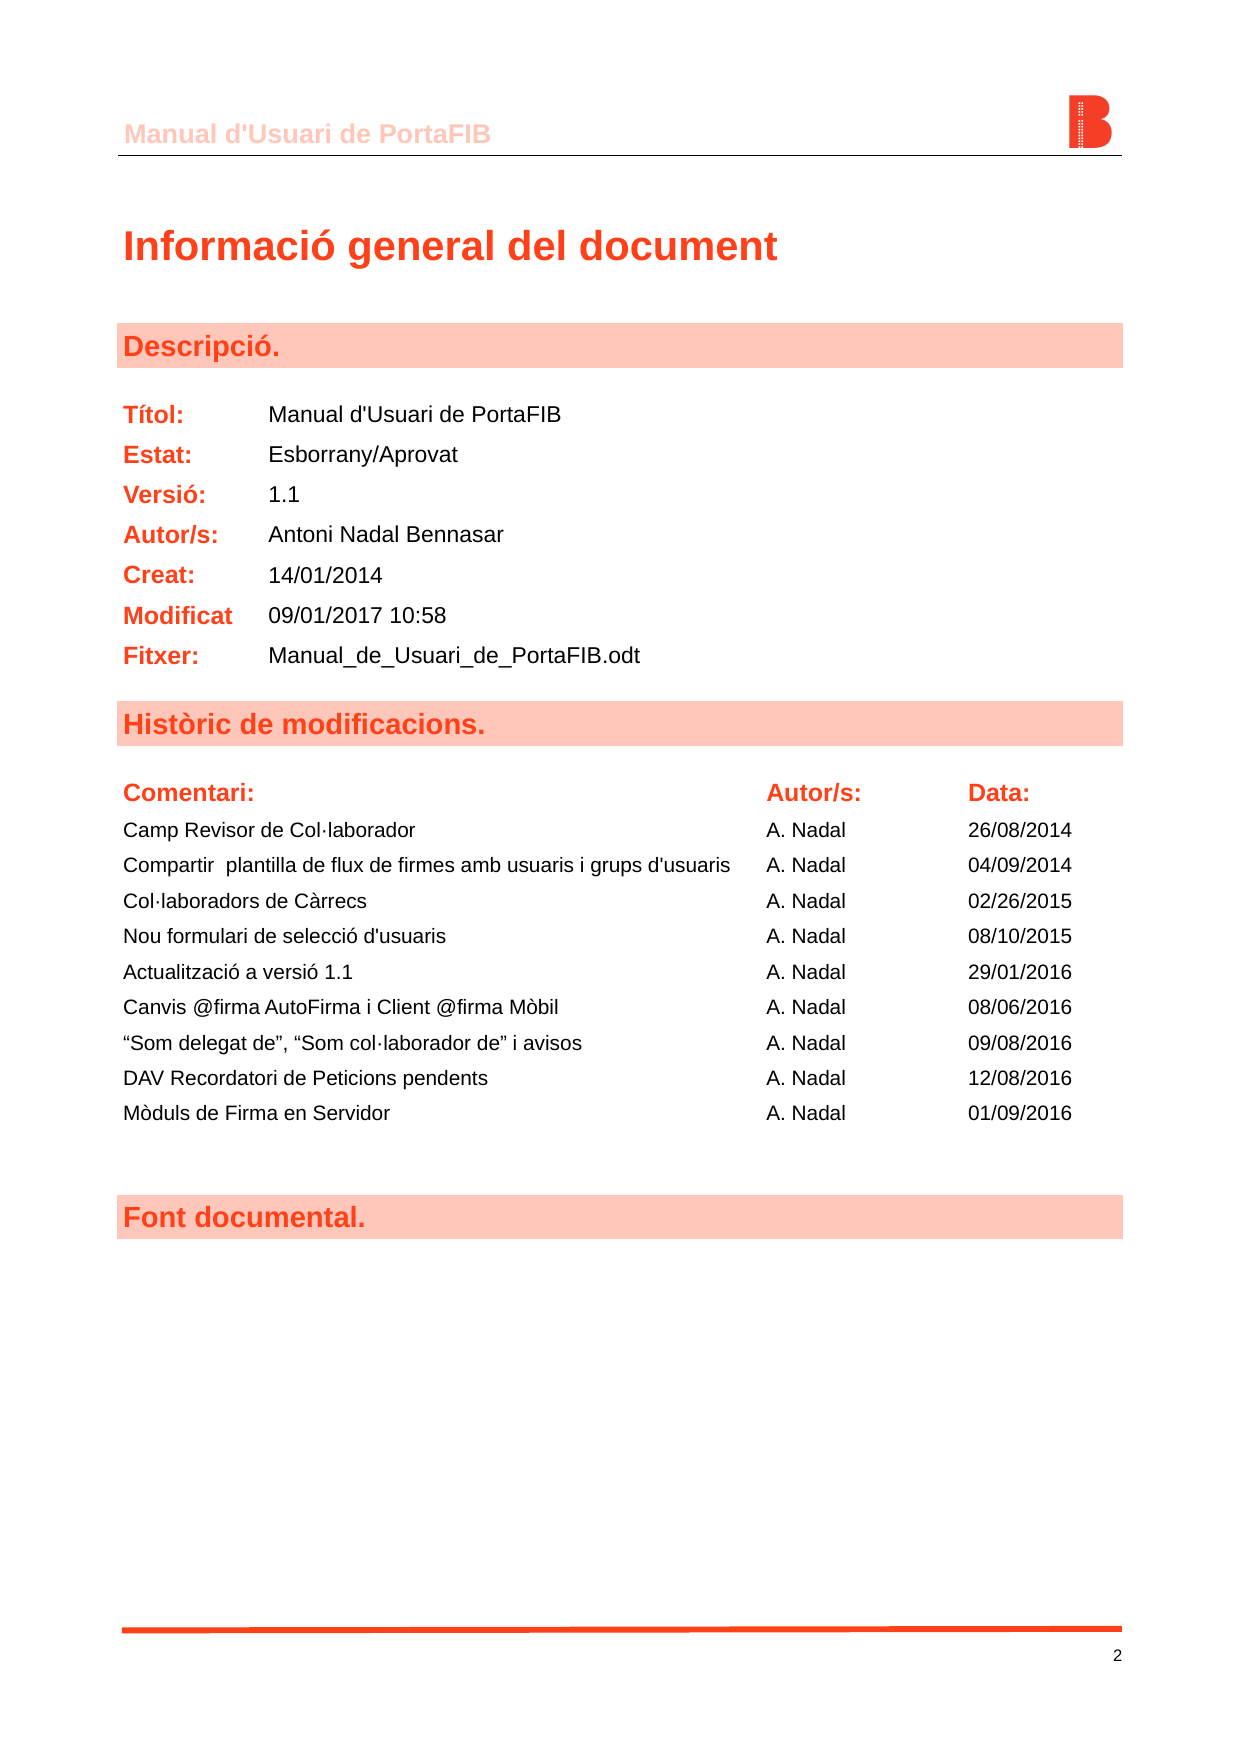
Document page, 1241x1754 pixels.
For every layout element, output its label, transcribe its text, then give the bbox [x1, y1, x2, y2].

table_cell Manual_de_Usuari_de_PortaFIB.odt [262, 635, 1123, 675]
table_cell Nou formulari de selecció d'usuaris [117, 919, 760, 954]
table_cell Antoni Nadal Bennasar [262, 515, 1123, 555]
table_cell 1.1 [262, 474, 1123, 514]
table_cell A. Nadal [760, 1025, 962, 1060]
table_cell 01/09/2016 [962, 1096, 1123, 1131]
table_cell Manual d'Usuari de PortaFIB [262, 394, 1123, 434]
table_cell [117, 1131, 760, 1169]
table_cell Mòduls de Firma en Servidor [117, 1096, 760, 1131]
table_cell 26/02/2015 [962, 883, 1123, 918]
table_cell A. Nadal [760, 848, 962, 883]
table_cell Creat: [117, 555, 262, 595]
table_cell 12/08/2016 [962, 1060, 1123, 1096]
table_cell Comentari: [117, 772, 760, 812]
table_cell 09/08/2016 [962, 1025, 1123, 1060]
table_cell A. Nadal [760, 1060, 962, 1096]
table_cell Versió: [117, 474, 262, 514]
table_cell [117, 1265, 1123, 1303]
table_cell [117, 1343, 1123, 1381]
table_cell A. Nadal [760, 1096, 962, 1131]
table_cell [117, 368, 1123, 394]
table_cell A. Nadal [760, 883, 962, 918]
table_cell DAV Recordatori de Peticions pendents [117, 1060, 760, 1096]
table_cell [760, 1131, 962, 1169]
table_cell Camp Revisor de Col·laborador [117, 812, 760, 848]
table_cell A. Nadal [760, 989, 962, 1025]
table_cell [117, 1303, 1123, 1343]
table_cell Descripció. [117, 323, 1123, 368]
table_cell 08/06/2016 [962, 989, 1123, 1025]
table_cell 26/08/2014 [962, 812, 1123, 848]
table_cell Actualització a versió 1.1 [117, 954, 760, 989]
table_cell [117, 1240, 1123, 1265]
table_cell [117, 1169, 1123, 1194]
table_cell A. Nadal [760, 919, 962, 954]
table_cell Títol: [117, 394, 262, 434]
table_cell 10/08/2015 [962, 919, 1123, 954]
table_cell Autor/s: [117, 515, 262, 555]
table_cell [962, 1131, 1123, 1169]
table_cell [117, 675, 1123, 701]
table_cell Modificat [117, 595, 262, 635]
table_cell A. Nadal [760, 812, 962, 848]
table_header Informació general del document [117, 216, 1123, 323]
table_cell 09/01/2017 10:58 [262, 595, 1123, 635]
table_cell 29/01/2016 [962, 954, 1123, 989]
table_cell 04/09/2014 [962, 848, 1123, 883]
table_cell Canvis @firma AutoFirma i Client @firma Mòbil [117, 989, 760, 1025]
table_cell Autor/s: [760, 772, 962, 812]
picture [1063, 94, 1117, 150]
table_cell Data: [962, 772, 1123, 812]
table_cell A. Nadal [760, 954, 962, 989]
table_cell Històric de modificacions. [117, 701, 1123, 746]
table_cell “Som delegat de”, “Som col·laborador de” i avisos [117, 1025, 760, 1060]
table_cell 14/01/2014 [262, 555, 1123, 595]
table_cell Font documental. [117, 1195, 1123, 1239]
table_cell Compartir plantilla de flux de firmes amb usuaris i grups d'usuaris [117, 848, 760, 883]
table_cell Col·laboradors de Càrrecs [117, 883, 760, 918]
table_cell Esborrany/Aprovat [262, 434, 1123, 474]
table_cell [117, 746, 1123, 772]
table_cell Estat: [117, 434, 262, 474]
table_cell Fitxer: [117, 635, 262, 675]
